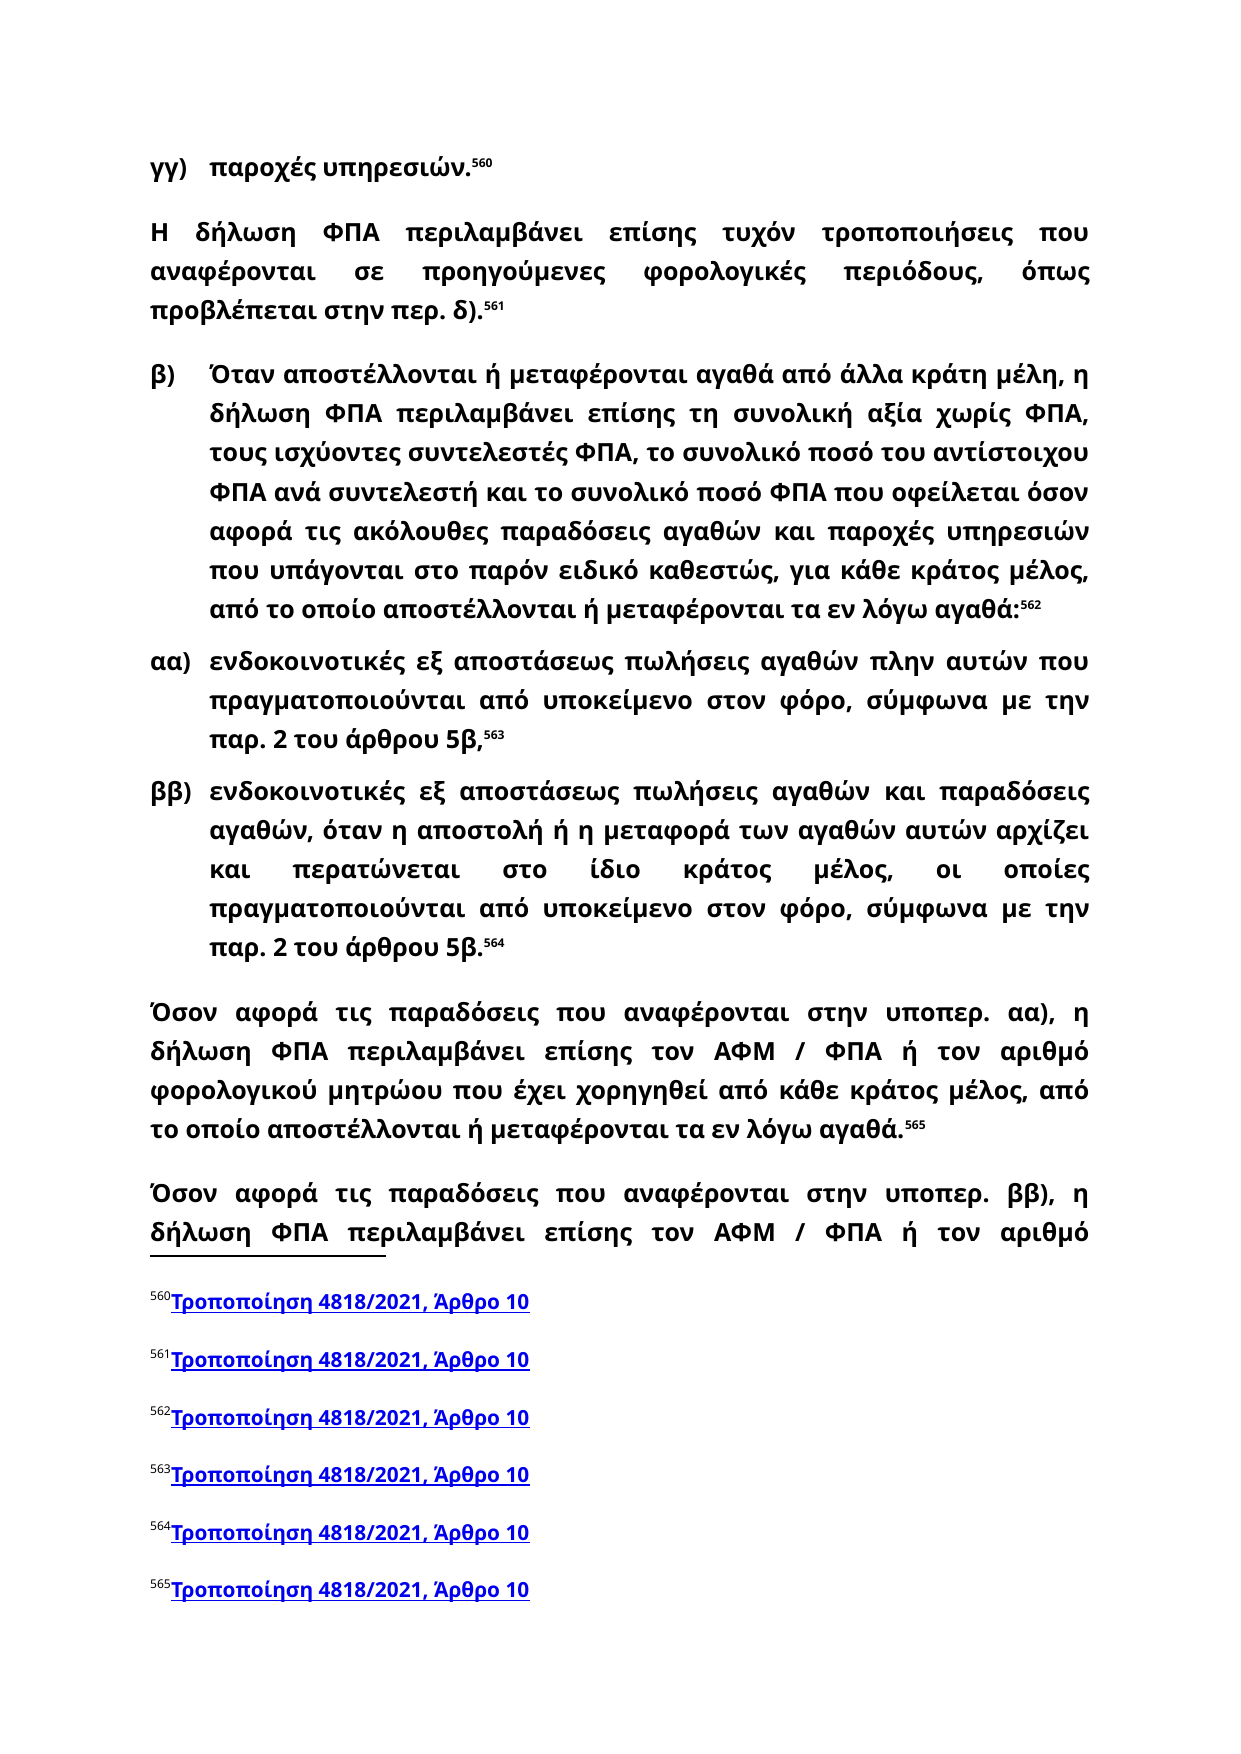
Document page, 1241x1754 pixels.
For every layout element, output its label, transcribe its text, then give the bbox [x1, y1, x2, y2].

text Τροποποίηση 4818/2021, Άρθρο 10 [150, 1403, 1090, 1431]
list γγ) παροχές υπηρεσιών. [150, 150, 1090, 184]
text Τροποποίηση 4818/2021, Άρθρο 10 [150, 1518, 1090, 1546]
text Τροποποίηση 4818/2021, Άρθρο 10 [150, 1345, 1090, 1373]
text Η δήλωση ΦΠΑ περιλαμβάνει επίσης τυχόν τροποποιήσεις που αναφέρονται σε προηγούμενες φορολογικές περιόδους, όπως προβλέπεται στην περ. δ). [150, 214, 1090, 327]
text Τροποποίηση 4818/2021, Άρθρο 10 [150, 1460, 1090, 1489]
list ββ) ενδοκοινοτικές εξ αποστάσεως πωλήσεις αγαθών και παραδόσεις αγαθών, όταν η αποστολή ή η μεταφορά των αγαθών αυτών αρχίζει και περατώνεται στο ίδιο κράτος μέλος, οι οποίες πραγματοποιούνται από υποκείμενο στον φόρο, σύμφωνα με την παρ. 2 του άρθρου 5β. [150, 773, 1090, 964]
text Όσον αφορά τις παραδόσεις που αναφέρονται στην υποπερ. ββ), η δήλωση ΦΠΑ περιλαμβάνει επίσης τον ΑΦΜ / ΦΠΑ ή τον αριθμό [150, 1176, 1090, 1249]
text Τροποποίηση 4818/2021, Άρθρο 10 [150, 1287, 1090, 1316]
text Όσον αφορά τις παραδόσεις που αναφέρονται στην υποπερ. αα), η δήλωση ΦΠΑ περιλαμβάνει επίσης τον ΑΦΜ / ΦΠΑ ή τον αριθμό φορολογικού μητρώου που έχει χορηγηθεί από κάθε κράτος μέλος, από το οποίο αποστέλλονται ή μεταφέρονται τα εν λόγω αγαθά. [150, 994, 1090, 1146]
list αα) ενδοκοινοτικές εξ αποστάσεως πωλήσεις αγαθών πλην αυτών που πραγματοποιούνται από υποκείμενο στον φόρο, σύμφωνα με την παρ. 2 του άρθρου 5β, [150, 643, 1090, 756]
text Τροποποίηση 4818/2021, Άρθρο 10 [150, 1576, 1090, 1604]
list β) Όταν αποστέλλονται ή μεταφέρονται αγαθά από άλλα κράτη μέλη, η δήλωση ΦΠΑ περιλαμβάνει επίσης τη συνολική αξία χωρίς ΦΠΑ, τους ισχύοντες συντελεστές ΦΠΑ, το συνολικό ποσό του αντίστοιχου ΦΠΑ ανά συντελεστή και το συνολικό ποσό ΦΠΑ που οφείλεται όσον αφορά τις ακόλουθες παραδόσεις αγαθών και παροχές υπηρεσιών που υπάγονται στο παρόν ειδικό καθεστώς, για κάθε κράτος μέλος, από το οποίο αποστέλλονται ή μεταφέρονται τα εν λόγω αγαθά: [150, 357, 1090, 626]
